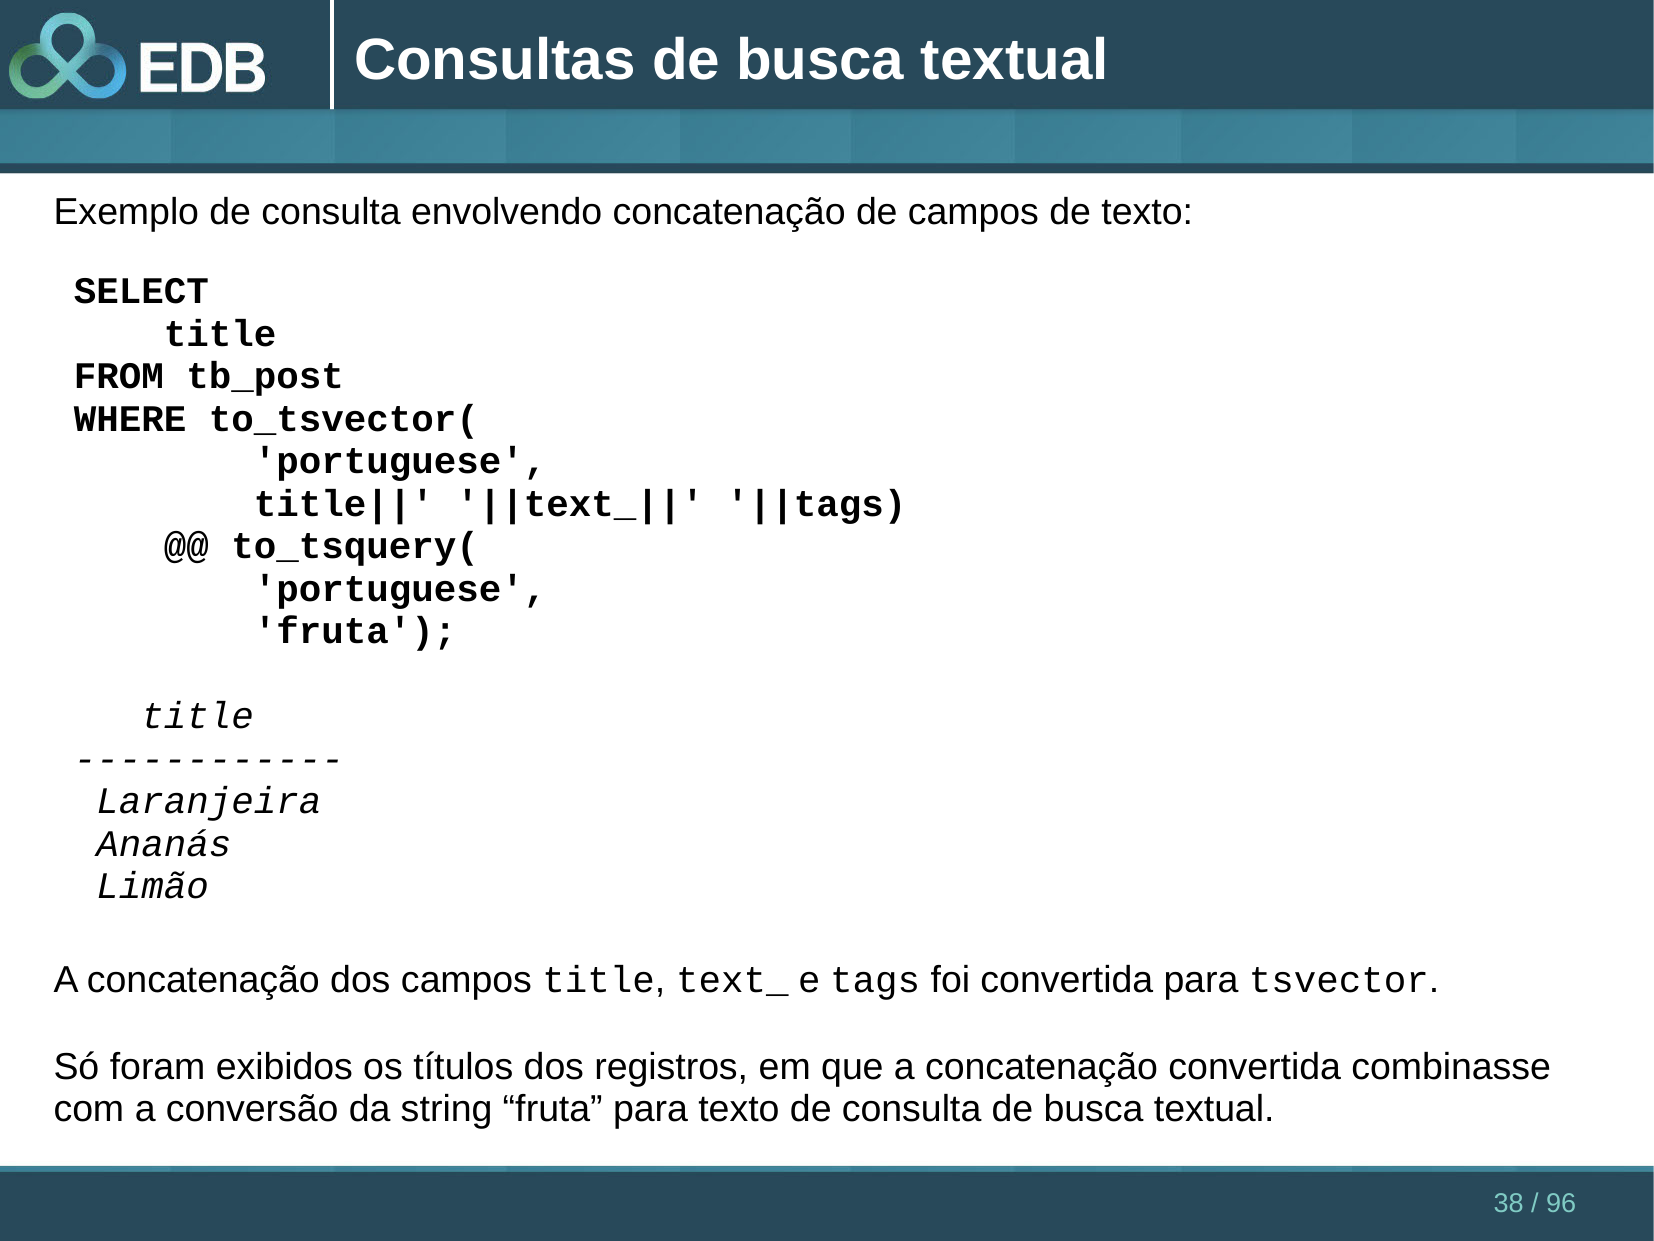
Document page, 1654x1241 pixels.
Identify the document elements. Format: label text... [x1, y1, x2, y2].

picture [0, 0, 1654, 1241]
text_box Exemplo de consulta envolvendo concatenação de campos de texto: [38, 183, 1211, 240]
title Consultas de busca textual [354, 0, 1625, 125]
text_box SELECT title FROM tb_post WHERE to_tsvector( 'portuguese', title||' '||text_||' '||tags) @@ to_tsquery( 'portuguese', 'fruta'); title ------------ Laranjeira Ananás Limão [59, 265, 1418, 918]
text_box A concatenação dos campos title, text_ e tags foi convertida para tsvector. Só foram exibidos os títulos dos registros, em que a concatenação convertida combinasse com a conversão da string “fruta” para texto de consulta de busca textual. [38, 950, 1595, 1137]
